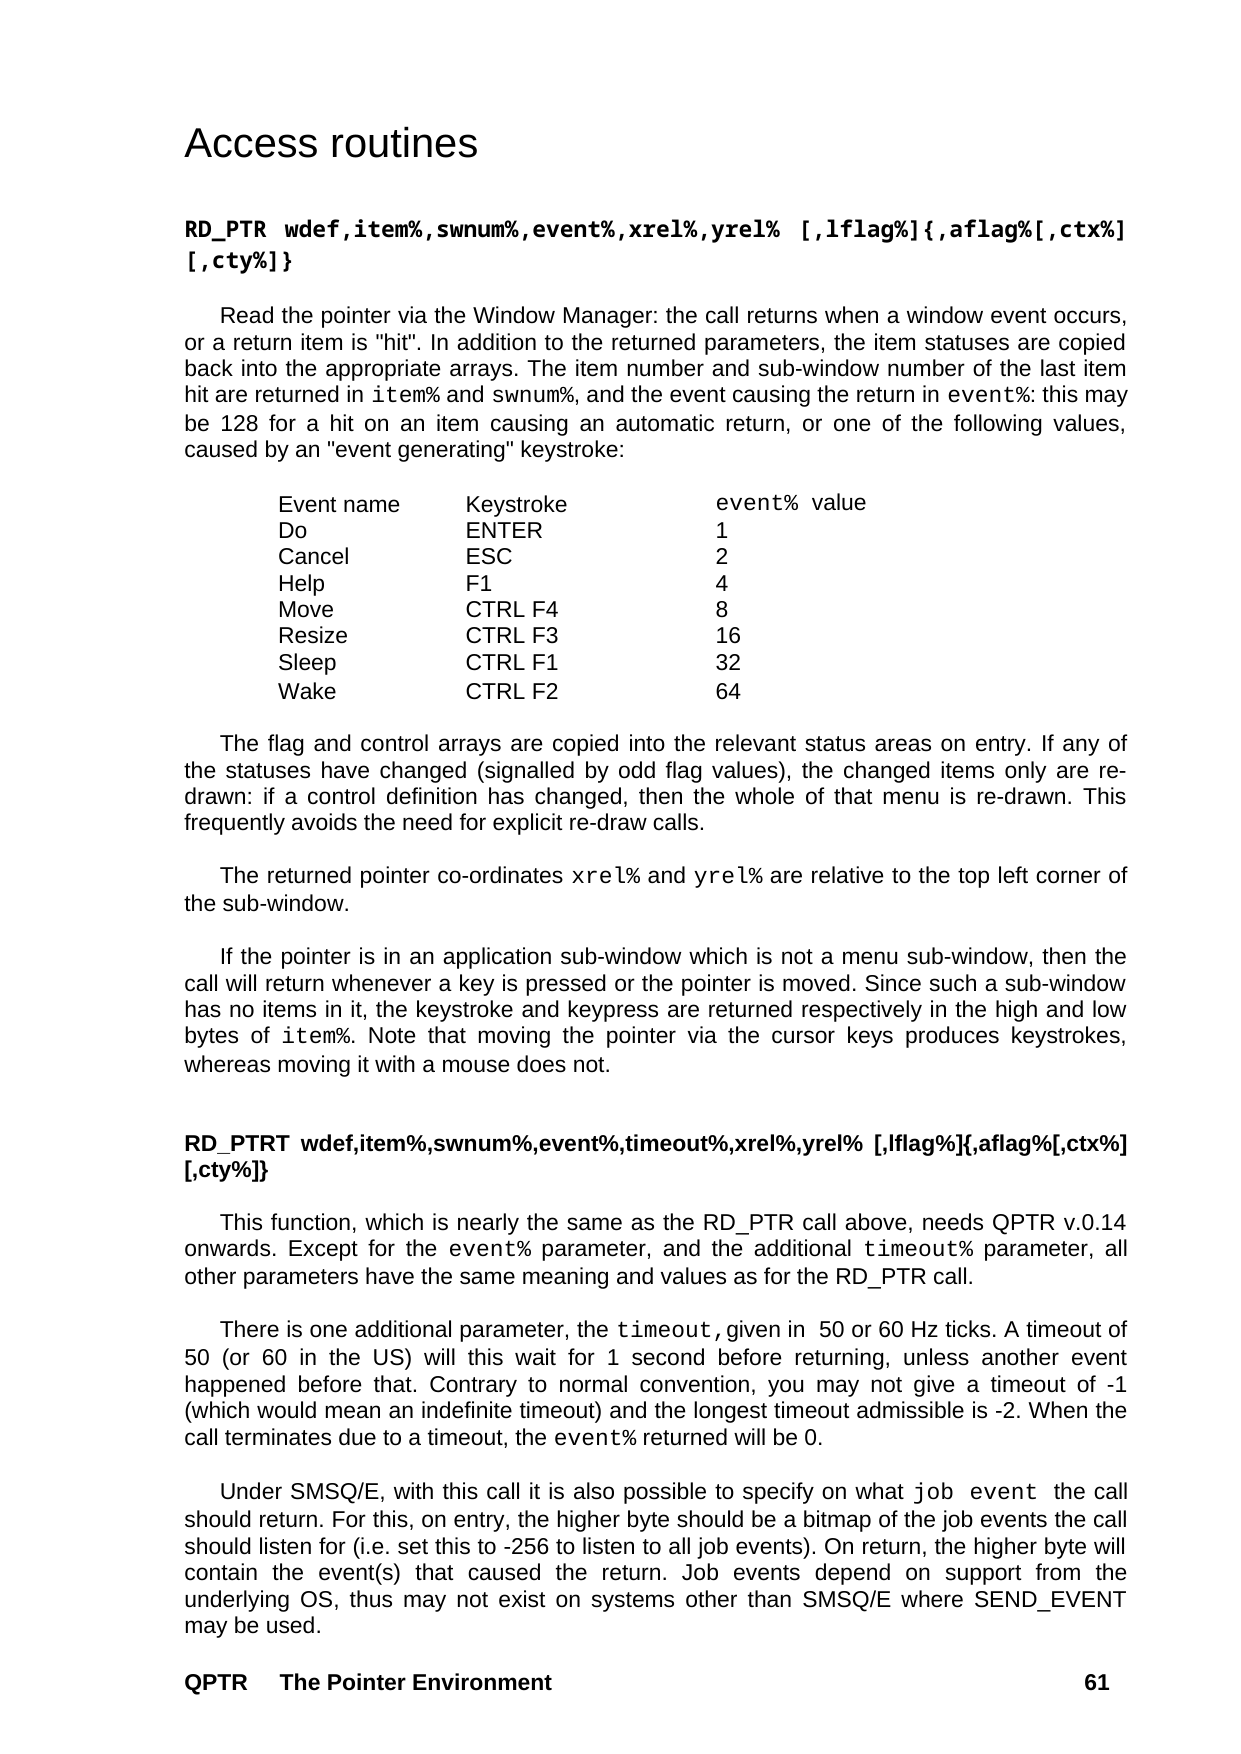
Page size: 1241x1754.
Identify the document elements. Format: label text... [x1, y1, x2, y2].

text The returned pointer co-ordinates xrel% and yrel% are relative to the top left corner of the sub-window. [184, 862, 1128, 917]
text Under SMSQ/E, with this call it is also possible to specify on what job event the call should return. For this, on entry, the higher byte should be a bitmap of the job events the call should listen for (i.e. set this to -256 to listen to all job events). On return, the higher byte will contain the event(s) that caused the return. Job events depend on support from the underlying OS, thus may not exist on systems other than SMSQ/E where SEND_EVENT may be used. [184, 1478, 1128, 1638]
text Read the pointer via the Window Manager: the call returns when a window event occurs, or a return item is "hit". In addition to the returned parameters, the item statuses are copied back into the appropriate arrays. The item number and sub-window number of the last item hit are returned in item% and swnum%, and the event causing the return in event%: this may be 128 for a hit on an item causing an automatic return, or one of the following values, caused by an "event generating" keystroke: [184, 302, 1128, 462]
table_cell 4 [680, 570, 911, 596]
table_cell CTRL F4 [430, 596, 680, 622]
text RD_PTR wdef,item%,swnum%,event%,xrel%,yrel% [,lflag%]{,aflag%[,ctx%][,cty%]} [184, 213, 1128, 276]
subtitle Access routines [184, 118, 1128, 166]
text This function, which is nearly the same as the RD_PTR call above, needs QPTR v.0.14 onwards. Except for the event% parameter, and the additional timeout% parameter, all other parameters have the same meaning and values as for the RD_PTR call. [184, 1209, 1128, 1290]
text RD_PTRT wdef,item%,swnum%,event%,timeout%,xrel%,yrel% [,lflag%]{,aflag%[,ctx%][,cty%]} [184, 1129, 1128, 1182]
table_cell F1 [430, 570, 680, 596]
text There is one additional parameter, the timeout,given in 50 or 60 Hz ticks. A timeout of 50 (or 60 in the US) will this wait for 1 second before returning, unless another event happened before that. Contrary to normal convention, you may not give a timeout of -1 (which would mean an indefinite timeout) and the longest timeout admissible is -2. When the call terminates due to a timeout, the event% returned will be 0. [184, 1316, 1128, 1452]
table_cell CTRL F1 [430, 649, 680, 675]
table_cell Cancel [243, 543, 430, 569]
table_cell 64 [680, 675, 911, 704]
table_cell Resize [243, 622, 430, 649]
table_cell CTRL F3 [430, 622, 680, 649]
text If the pointer is in an application sub-window which is not a menu sub-window, then the call will return whenever a key is pressed or the pointer is moved. Since such a sub-window has no items in it, the keystroke and keypress are returned respectively in the high and low bytes of item%. Note that moving the pointer via the cursor keys produces keystrokes, whereas moving it with a mouse does not. [184, 943, 1128, 1077]
table_cell Help [243, 570, 430, 596]
table_cell 32 [680, 649, 911, 675]
table_cell ESC [430, 543, 680, 569]
table_cell 16 [680, 622, 911, 649]
table_cell 2 [680, 543, 911, 569]
table_header Keystroke [430, 489, 680, 517]
table_cell Sleep [243, 649, 430, 675]
table_cell ENTER [430, 517, 680, 543]
table_cell Do [243, 517, 430, 543]
table_cell 1 [680, 517, 911, 543]
table_header Event name [243, 489, 430, 517]
text The flag and control arrays are copied into the relevant status areas on entry. If any of the statuses have changed (signalled by odd flag values), the changed items only are re-drawn: if a control definition has changed, then the whole of that menu is re-drawn. This frequently avoids the need for explicit re-draw calls. [184, 730, 1128, 836]
table_header event% value [680, 489, 911, 517]
table_cell Move [243, 596, 430, 622]
table_cell 8 [680, 596, 911, 622]
table_cell CTRL F2 [430, 675, 680, 704]
table_cell Wake [243, 675, 430, 704]
